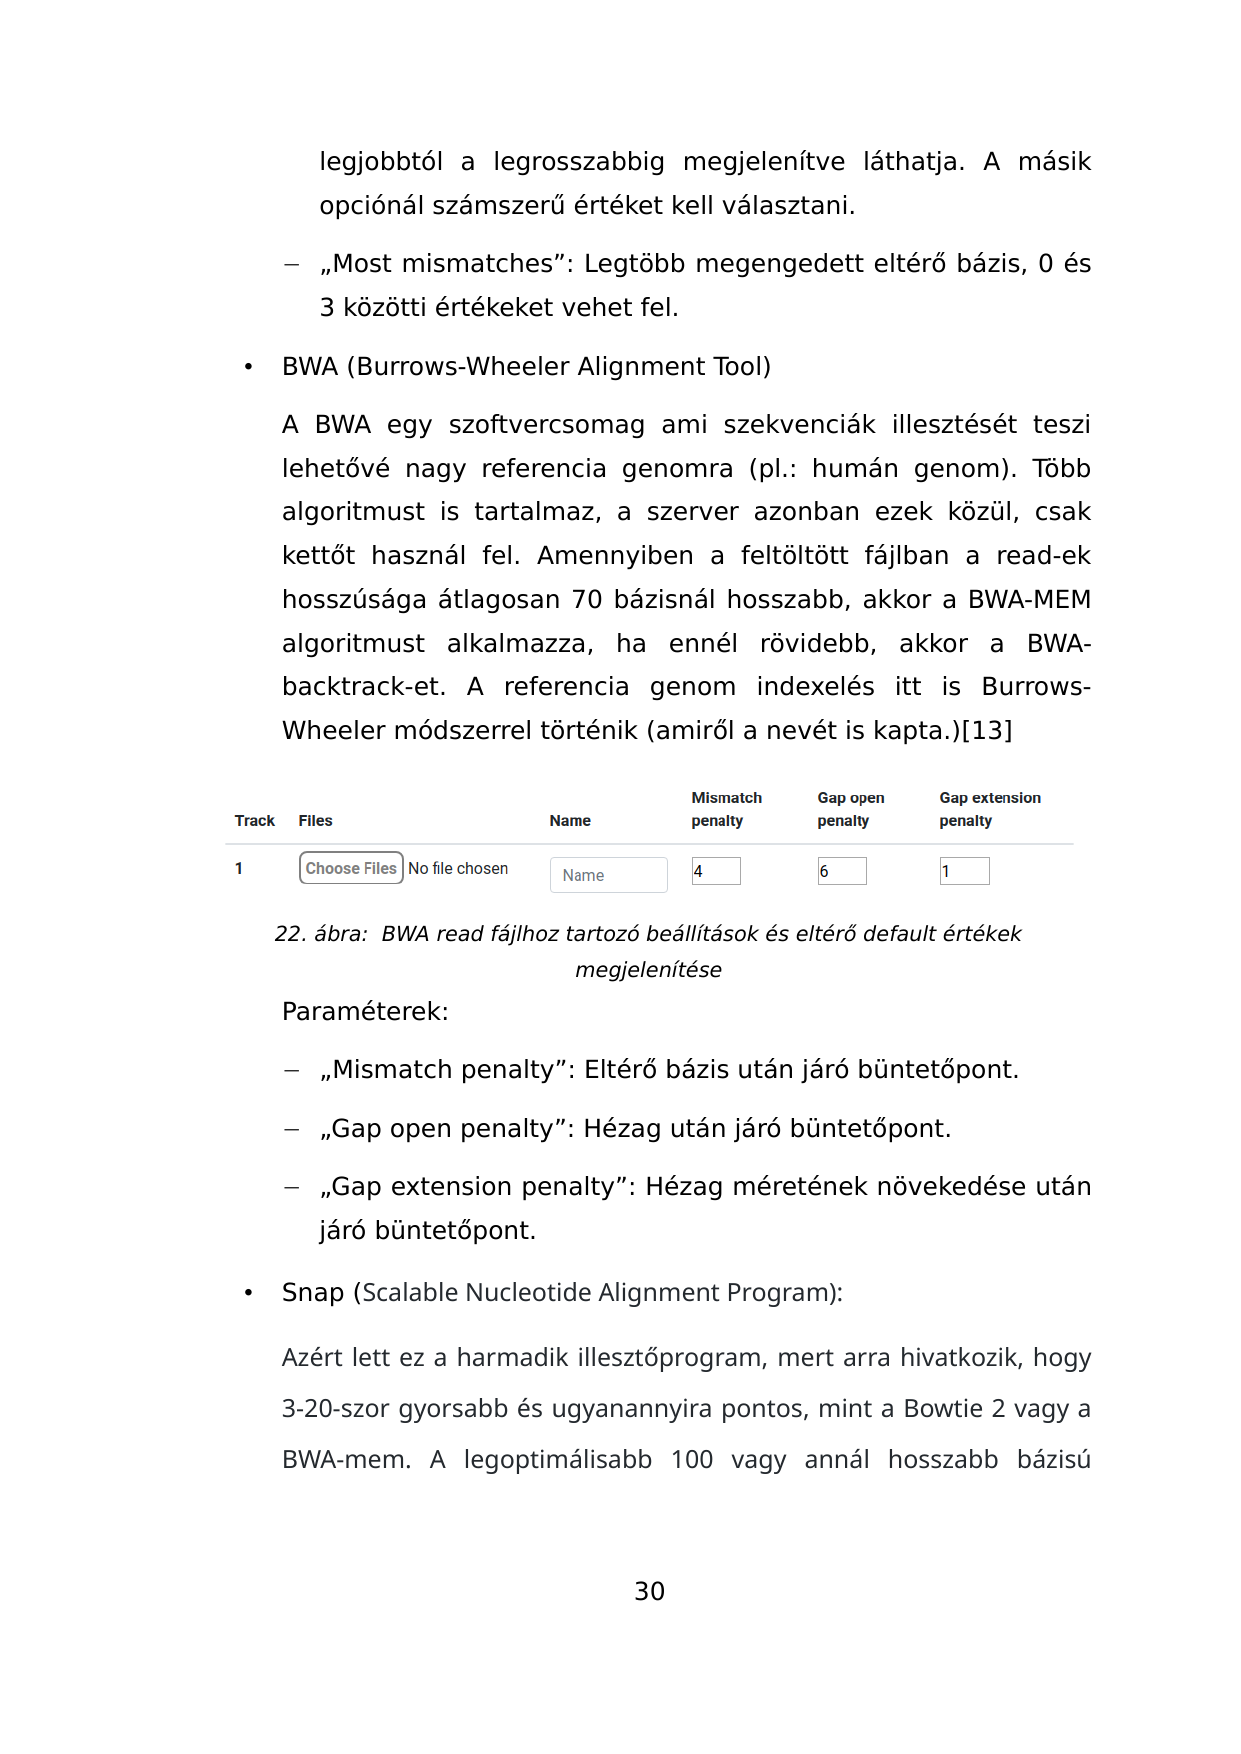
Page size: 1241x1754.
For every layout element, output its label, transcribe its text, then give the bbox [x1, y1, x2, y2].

picture [225, 774, 1074, 906]
list Paraméterek: [244, 906, 1093, 1027]
list 22. ábra: BWA read fájlhoz tartozó beállítások és eltérő default értékek megjelenítése [225, 906, 1074, 983]
list „Gap extension penalty”: Hézag méretének növekedése után járó büntetőpont. [282, 1172, 1093, 1245]
list „Gap open penalty”: Hézag után járó büntetőpont. [282, 1114, 1093, 1143]
list Azért lett ez a harmadik illesztőprogram, mert arra hivatkozik, hogy 3-20-szor gyorsabb és ugyanannyira pontos, mint a Bowtie 2 vagy a BWA-mem. A legoptimálisabb 100 vagy annál hosszabb bázisú [244, 1340, 1093, 1476]
list „Most mismatches”: Legtöbb megengedett eltérő bázis, 0 és 3 közötti értékeket vehet fel. [282, 250, 1093, 323]
list „Mismatch penalty”: Eltérő bázis után járó büntetőpont. [282, 1056, 1093, 1085]
list Snap (Scalable Nucleotide Alignment Program): [244, 1274, 1093, 1308]
list BWA (Burrows-Wheeler Alignment Tool) [244, 352, 1093, 381]
list A BWA egy szoftvercsomag ami szekvenciák illesztését teszi lehetővé nagy referencia genomra (pl.: humán genom). Több algoritmust is tartalmaz, a szerver azonban ezek közül, csak kettőt használ fel. Amennyiben a feltöltött fájlban a read-ek hosszúsága átlagosan 70 bázisnál hosszabb, akkor a BWA-MEM algoritmust alkalmazza, ha ennél rövidebb, akkor a BWA-backtrack-et. A referencia genom indexelés itt is Burrows-Wheeler módszerrel történik (amiről a nevét is kapta.)[13] [244, 410, 1093, 746]
list legjobbtól a legrosszabbig megjelenítve láthatja. A másik opciónál számszerű értéket kell választani. [282, 148, 1093, 221]
